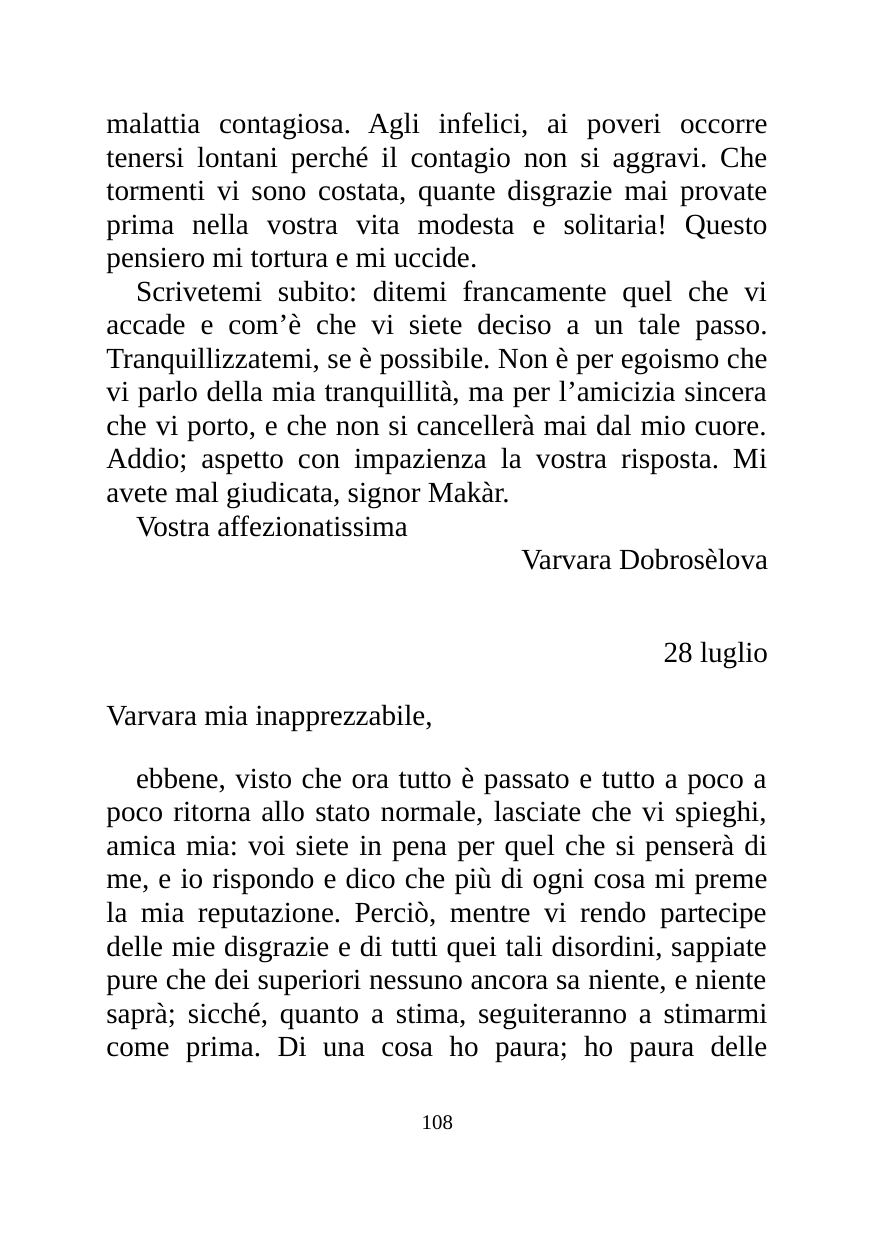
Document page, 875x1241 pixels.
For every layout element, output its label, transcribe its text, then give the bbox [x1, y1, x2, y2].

text Varvara Dobrosèlova [106, 542, 768, 576]
text Varvara mia inapprezzabile, [106, 698, 768, 731]
text Vostra affezionatissima [106, 509, 768, 542]
text malattia contagiosa. Agli infelici, ai poveri occorre tenersi lontani perché il contagio non si aggravi. Che tormenti vi sono costata, quante disgrazie mai provate prima nella vostra vita modesta e solitaria! Questo pensiero mi tortura e mi uccide. [106, 106, 768, 274]
text 28 luglio [106, 635, 768, 668]
text Scrivetemi subito: ditemi francamente quel che vi accade e com’è che vi siete deciso a un tale passo. Tranquillizzatemi, se è possibile. Non è per egoismo che vi parlo della mia tranquillità, ma per l’amicizia sincera che vi porto, e che non si cancellerà mai dal mio cuore. Addio; aspetto con impazienza la vostra risposta. Mi avete mal giudicata, signor Makàr. [106, 274, 768, 509]
text ebbene, visto che ora tutto è passato e tutto a poco a poco ritorna allo stato normale, lasciate che vi spieghi, amica mia: voi siete in pena per quel che si penserà di me, e io rispondo e dico che più di ogni cosa mi preme la mia reputazione. Perciò, mentre vi rendo partecipe delle mie disgrazie e di tutti quei tali disordini, sappiate pure che dei superiori nessuno ancora sa niente, e niente saprà; sicché, quanto a stima, seguiteranno a stimarmi come prima. Di una cosa ho paura; ho paura delle [106, 761, 768, 1063]
